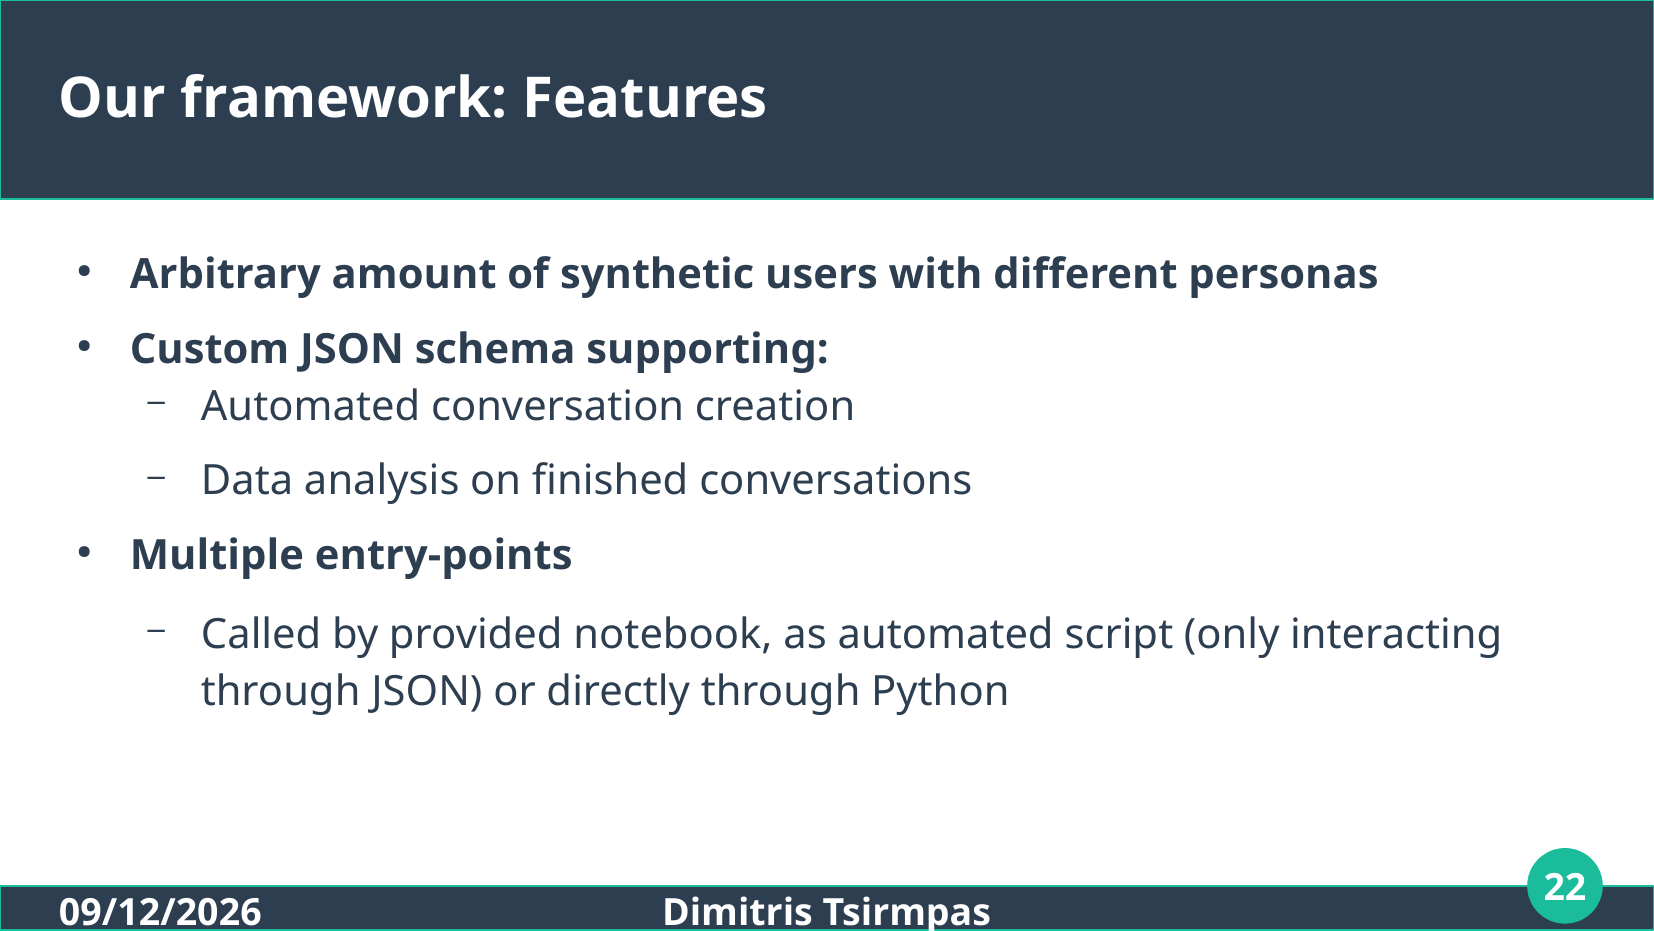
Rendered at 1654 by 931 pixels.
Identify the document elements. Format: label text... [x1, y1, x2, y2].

title Our framework: Features [59, 37, 1595, 155]
list Arbitrary amount of synthetic users with different personas Custom JSON schema supporting: Automated conversation creation Data analysis on finished conversations Multiple entry-points Called by provided notebook, as automated script (only interacting through JSON) or directly through Python [59, 243, 1595, 864]
